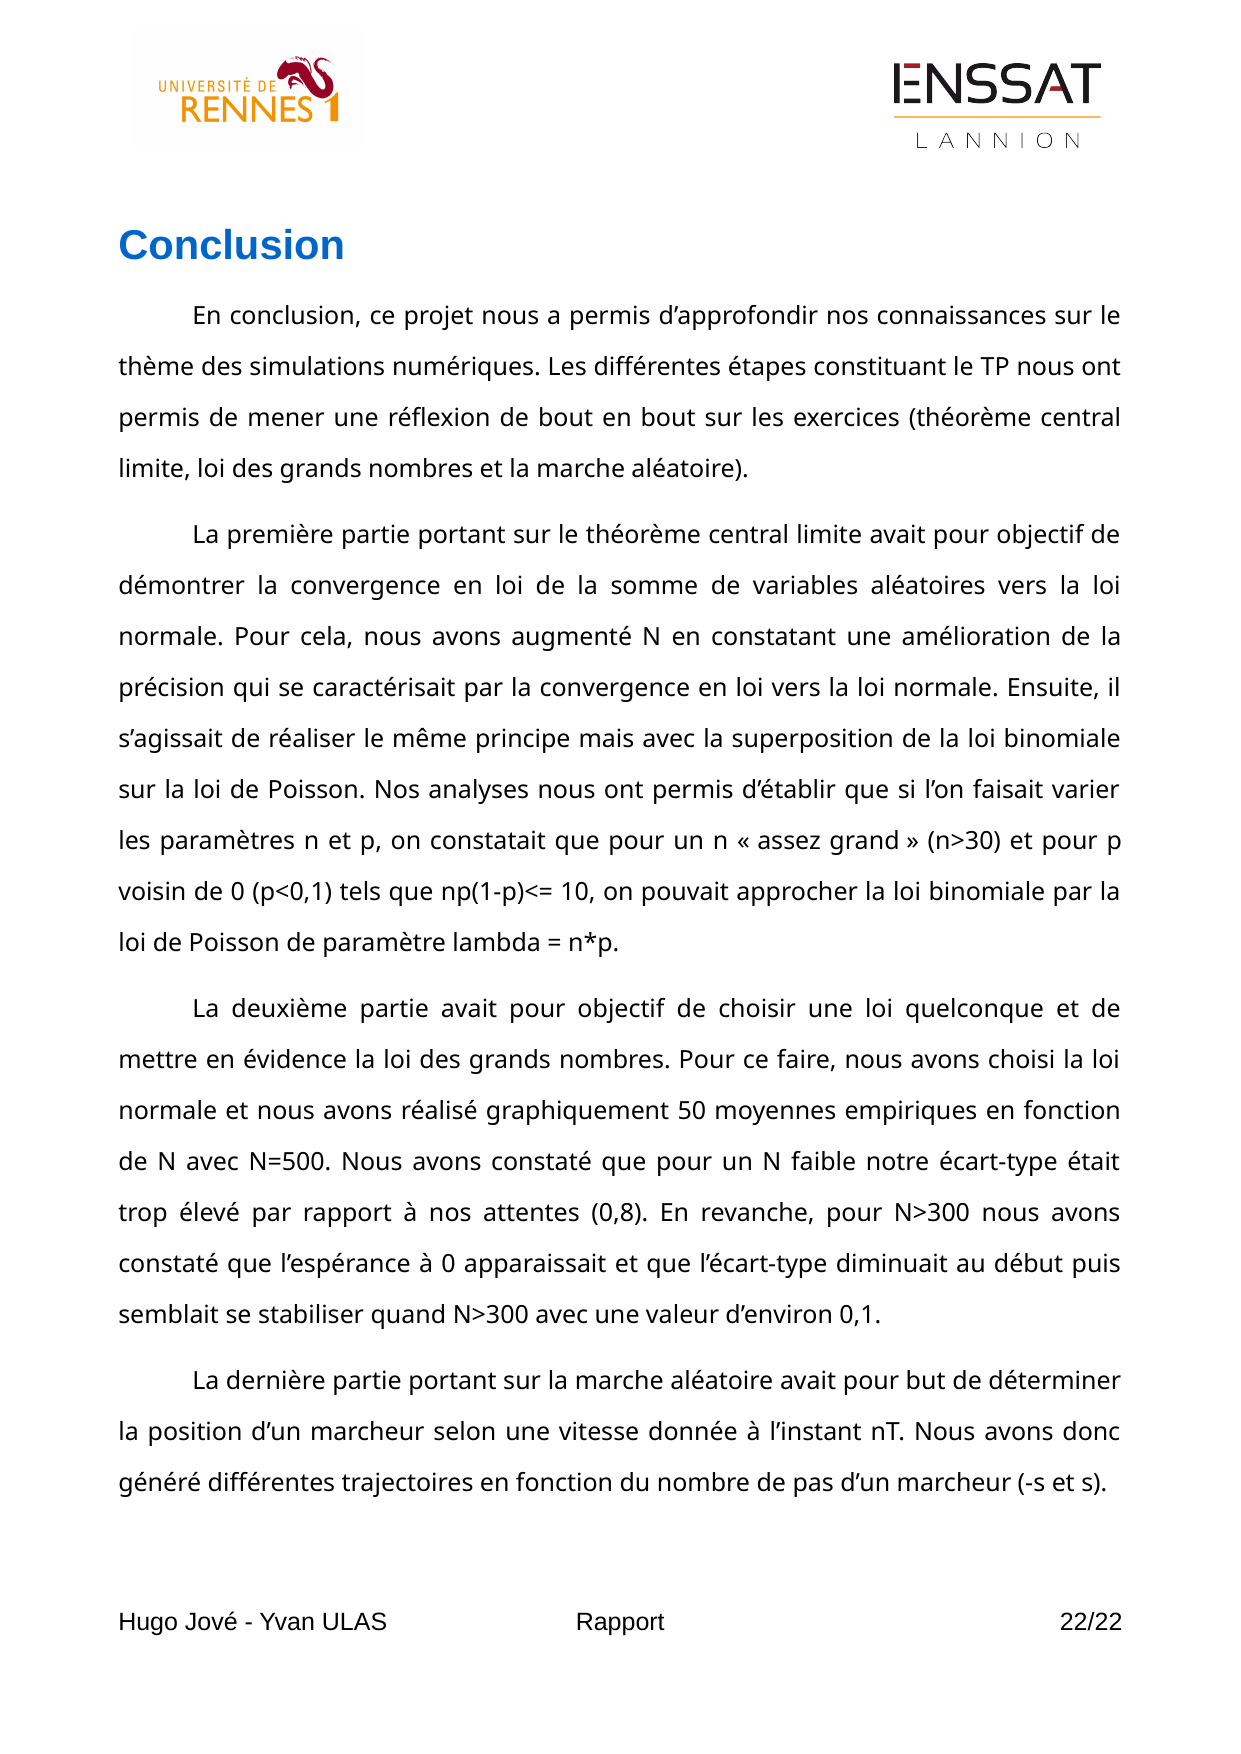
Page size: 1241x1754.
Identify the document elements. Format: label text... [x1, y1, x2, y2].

picture [133, 29, 363, 148]
text La deuxième partie avait pour objectif de choisir une loi quelconque et de mettre en évidence la loi des grands nombres. Pour ce faire, nous avons choisi la loi normale et nous avons réalisé graphiquement 50 moyennes empiriques en fonction de N avec N=500. Nous avons constaté que pour un N faible notre écart-type était trop élevé par rapport à nos attentes (0,8). En revanche, pour N>300 nous avons constaté que l’espérance à 0 apparaissait et que l’écart-type diminuait au début puis semblait se stabiliser quand N>300 avec une valeur d’environ 0,1. [118, 991, 1122, 1331]
subtitle Conclusion [118, 221, 1122, 268]
text La dernière partie portant sur la marche aléatoire avait pour but de déterminer la position d’un marcheur selon une vitesse donnée à l’instant nT. Nous avons donc généré différentes trajectoires en fonction du nombre de pas d’un marcheur (-s et s). [118, 1363, 1122, 1499]
text En conclusion, ce projet nous a permis d’approfondir nos connaissances sur le thème des simulations numériques. Les différentes étapes constituant le TP nous ont permis de mener une réflexion de bout en bout sur les exercices (théorème central limite, loi des grands nombres et la marche aléatoire). [118, 298, 1122, 485]
text La première partie portant sur le théorème central limite avait pour objectif de démontrer la convergence en loi de la somme de variables aléatoires vers la loi normale. Pour cela, nous avons augmenté N en constatant une amélioration de la précision qui se caractérisait par la convergence en loi vers la loi normale. Ensuite, il s’agissait de réaliser le même principe mais avec la superposition de la loi binomiale sur la loi de Poisson. Nos analyses nous ont permis d’établir que si l’on faisait varier les paramètres n et p, on constatait que pour un n « assez grand » (n>30) et pour p voisin de 0 (p<0,1) tels que np(1-p)<= 10, on pouvait approcher la loi binomiale par la loi de Poisson de paramètre lambda = n*p. [118, 517, 1122, 959]
picture [894, 63, 1101, 148]
